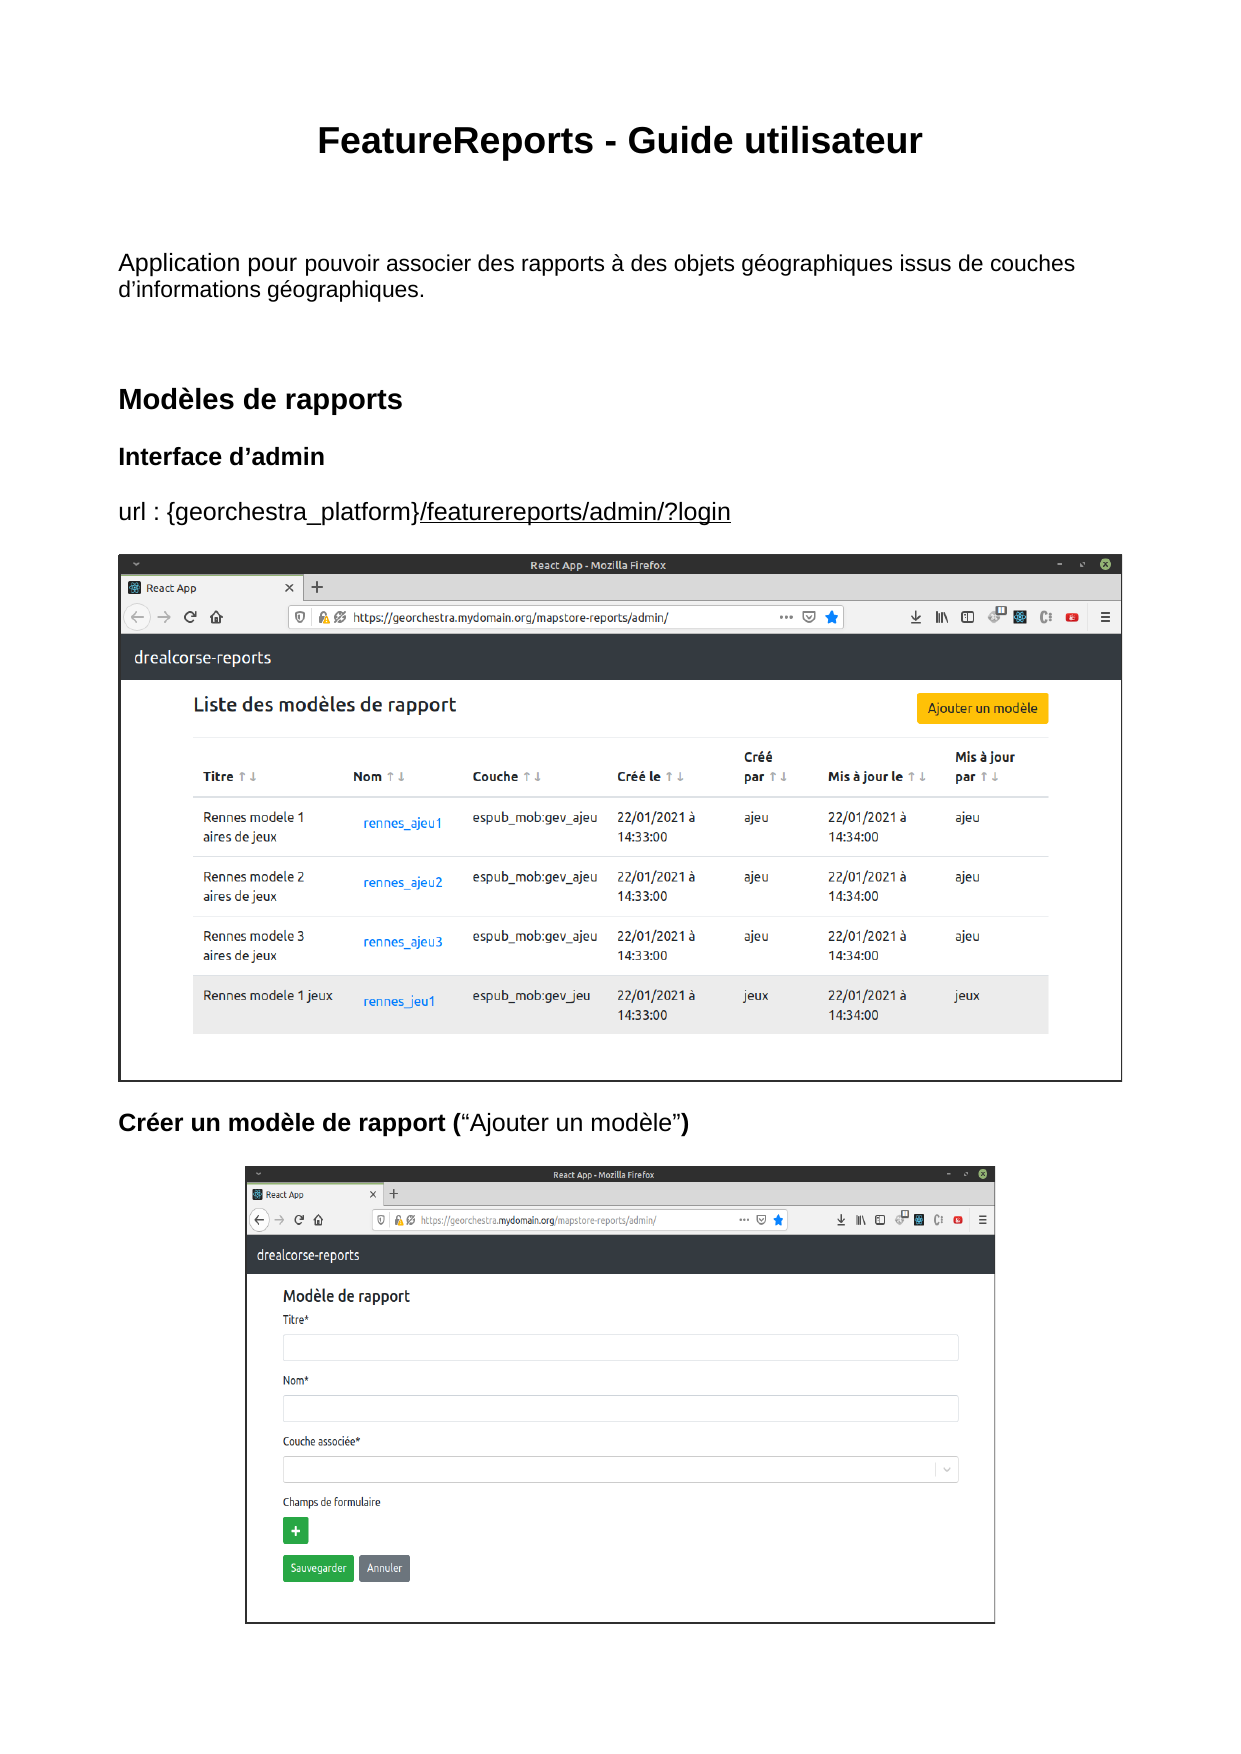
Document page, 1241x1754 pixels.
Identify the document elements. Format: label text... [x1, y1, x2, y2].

picture [118, 554, 1123, 1082]
text FeatureReports - Guide utilisateur [118, 118, 1122, 161]
text url : {georchestra_platform}/featurereports/admin/?login [118, 497, 1122, 525]
text Modèles de rapports [118, 382, 1122, 415]
text Interface d’admin [118, 442, 1122, 470]
picture [245, 1166, 995, 1624]
text Application pour pouvoir associer des rapports à des objets géographiques issus de couches d’informations géographiques. [118, 247, 1122, 303]
text Créer un modèle de rapport (“Ajouter un modèle”) [118, 1108, 1122, 1137]
